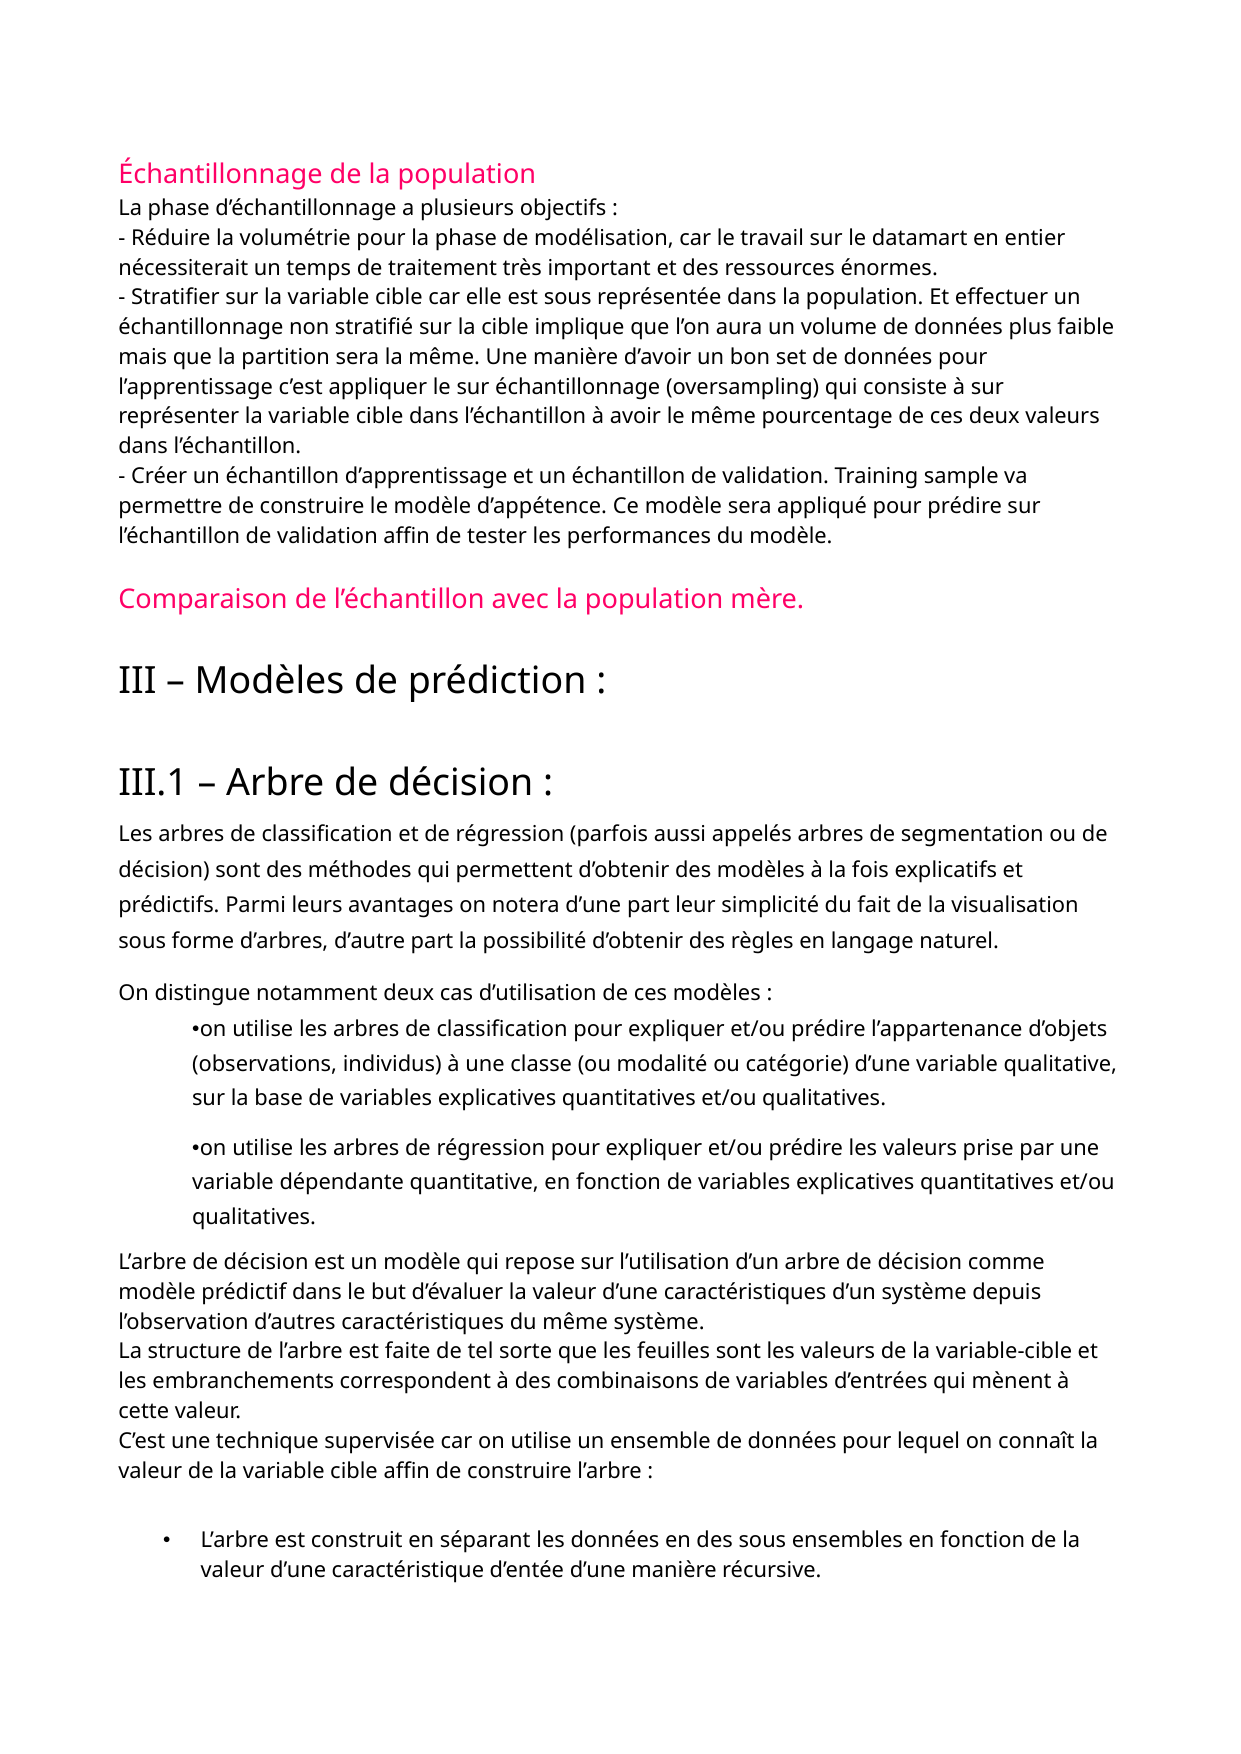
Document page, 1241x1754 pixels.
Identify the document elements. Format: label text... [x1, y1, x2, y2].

text L’arbre de décision est un modèle qui repose sur l’utilisation d’un arbre de décision comme modèle prédictif dans le but d’évaluer la valeur d’une caractéristiques d’un système depuis l’observation d’autres caractéristiques du même système. La structure de l’arbre est faite de tel sorte que les feuilles sont les valeurs de la variable-cible et les embranchements correspondent à des combinaisons de variables d’entrées qui mènent à cette valeur. [118, 1246, 1123, 1425]
text - Créer un échantillon d’apprentissage et un échantillon de validation. Training sample va permettre de construire le modèle d’appétence. Ce modèle sera appliqué pour prédire sur l’échantillon de validation affin de tester les performances du modèle. [118, 460, 1123, 579]
text La phase d’échantillonnage a plusieurs objectifs : [118, 192, 1123, 222]
text Les arbres de classification et de régression (parfois aussi appelés arbres de segmentation ou de décision) sont des méthodes qui permettent d’obtenir des modèles à la fois explicatifs et prédictifs. Parmi leurs avantages on notera d’une part leur simplicité du fait de la visualisation sous forme d’arbres, d’autre part la possibilité d’obtenir des règles en langage naturel. [118, 818, 1123, 955]
text III.1 – Arbre de décision : [118, 755, 1123, 806]
text Échantillonnage de la population [118, 155, 1123, 192]
list on utilise les arbres de classification pour expliquer et/ou prédire l’appartenance d’objets (observations, individus) à une classe (ou modalité ou catégorie) d’une variable qualitative, sur la base de variables explicatives quantitatives et/ou qualitatives. [118, 1009, 1123, 1112]
text - Réduire la volumétrie pour la phase de modélisation, car le travail sur le datamart en entier nécessiterait un temps de traitement très important et des ressources énormes. - Stratifier sur la variable cible car elle est sous représentée dans la population. Et effectuer un échantillonnage non stratifié sur la cible implique que l’on aura un volume de données plus faible mais que la partition sera la même. Une manière d’avoir un bon set de données pour l’apprentissage c’est appliquer le sur échantillonnage (oversampling) qui consiste à sur représenter la variable cible dans l’échantillon à avoir le même pourcentage de ces deux valeurs dans l’échantillon. [118, 222, 1123, 460]
text C’est une technique supervisée car on utilise un ensemble de données pour lequel on connaît la valeur de la variable cible affin de construire l’arbre : [118, 1425, 1123, 1484]
list L’arbre est construit en séparant les données en des sous ensembles en fonction de la valeur d’une caractéristique d’entée d’une manière récursive. [163, 1524, 1123, 1584]
text Comparaison de l’échantillon avec la population mère. [118, 579, 1123, 616]
text III – Modèles de prédiction : [118, 653, 1123, 704]
list on utilise les arbres de régression pour expliquer et/ou prédire les valeurs prise par une variable dépendante quantitative, en fonction de variables explicatives quantitatives et/ou qualitatives. [118, 1127, 1123, 1231]
text On distingue notamment deux cas d’utilisation de ces modèles : [118, 973, 1123, 1007]
